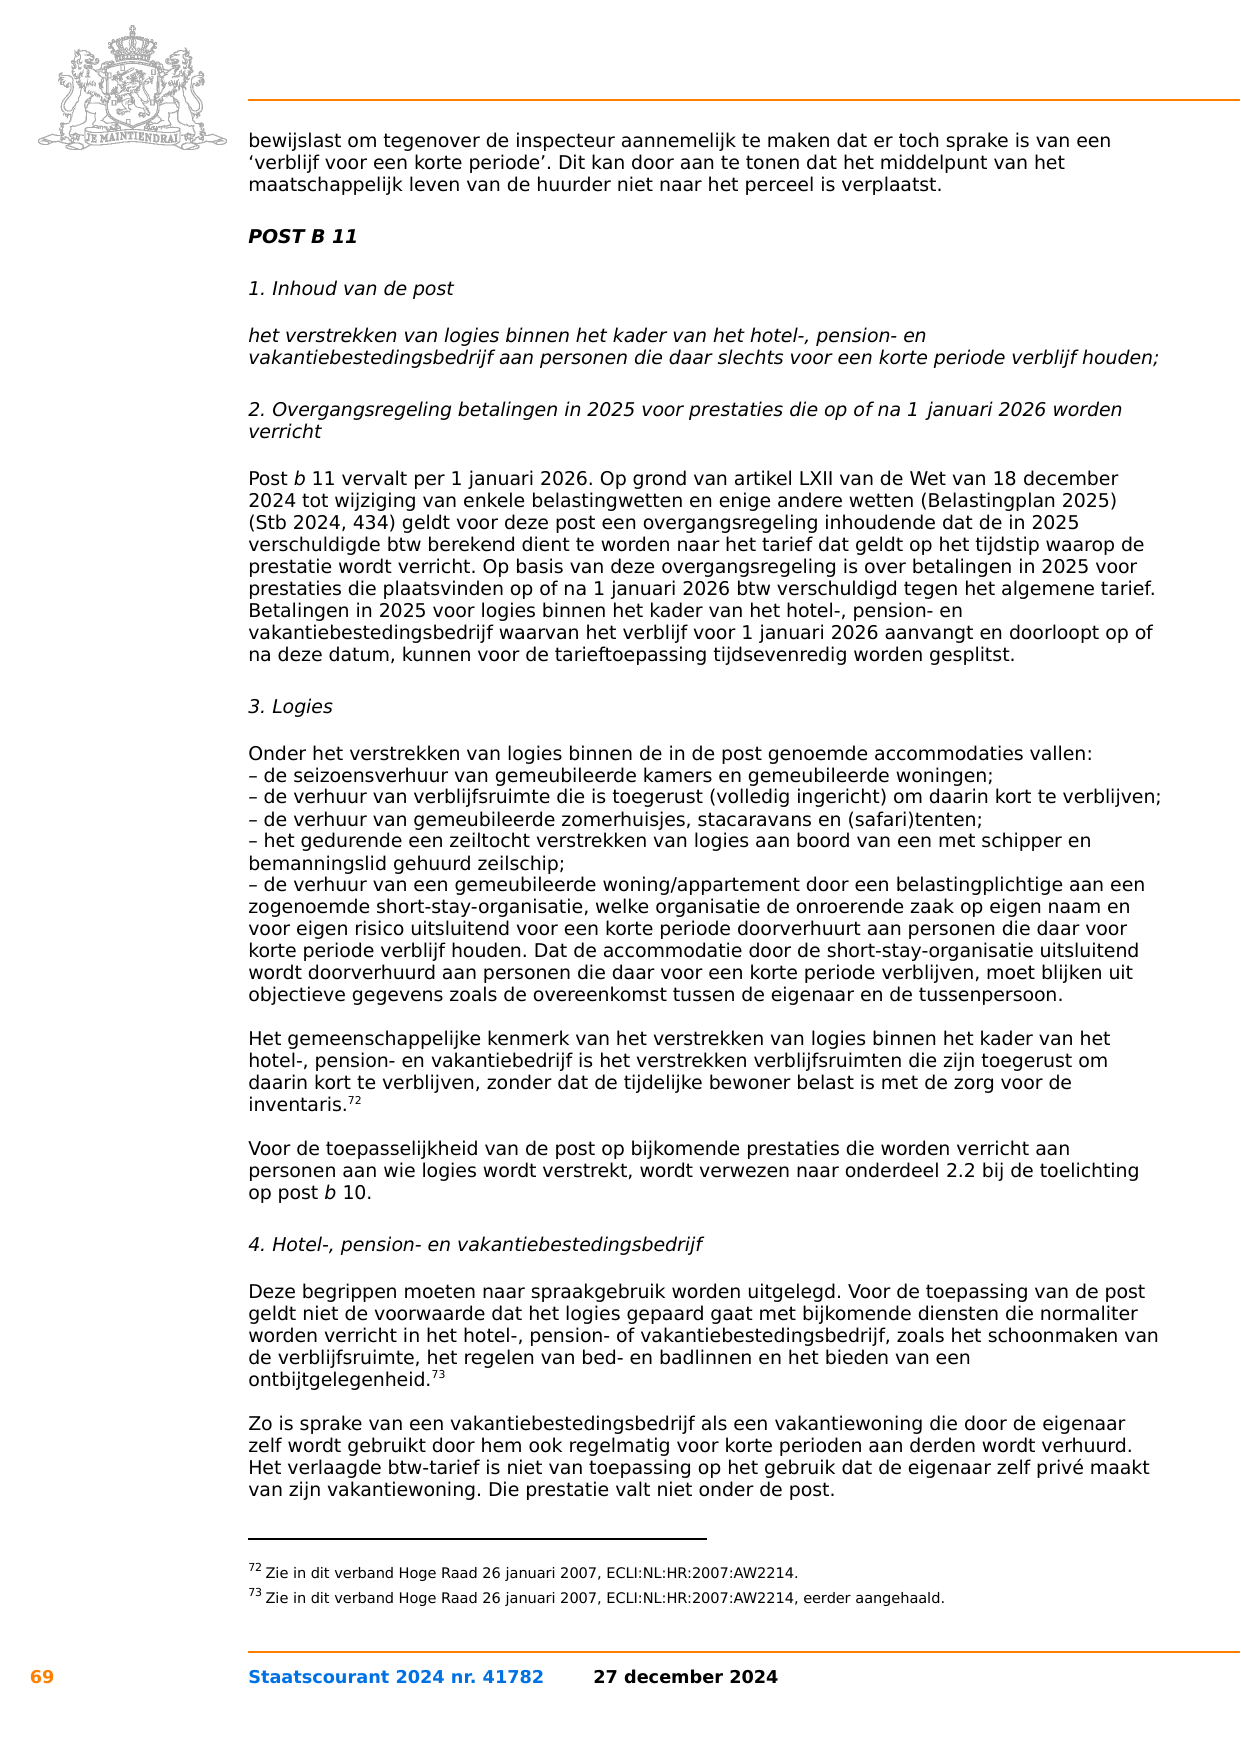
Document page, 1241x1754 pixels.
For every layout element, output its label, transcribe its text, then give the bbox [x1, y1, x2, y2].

text – de verhuur van een gemeubileerde woning/appartement door een belastingplichtige aan een zogenoemde short-stay-organisatie, welke organisatie de onroerende zaak op eigen naam en voor eigen risico uitsluitend voor een korte periode doorverhuurt aan personen die daar voor korte periode verblijf houden. Dat de accommodatie door de short-stay-organisatie uitsluitend wordt doorverhuurd aan personen die daar voor een korte periode verblijven, moet blijken uit objectieve gegevens zoals de overeenkomst tussen de eigenaar en de tussenpersoon. [248, 874, 1163, 1006]
picture [38, 25, 227, 150]
subtitle POST B 11 [248, 226, 1163, 248]
text Zie in dit verband Hoge Raad 26 januari 2007, ECLI:NL:HR:2007:AW2214. [248, 1561, 1163, 1583]
text Voor de toepasselijkheid van de post op bijkomende prestaties die worden verricht aan personen aan wie logies wordt verstrekt, wordt verwezen naar onderdeel 2.2 bij de toelichting op post b 10. [248, 1138, 1163, 1204]
text – de verhuur van verblijfsruimte die is toegerust (volledig ingericht) om daarin kort te verblijven; [248, 786, 1163, 808]
subtitle 1. Inhoud van de post [248, 278, 1163, 300]
subtitle 3. Logies [248, 696, 1163, 717]
text Onder het verstrekken van logies binnen de in de post genoemde accommodaties vallen: [248, 742, 1163, 764]
subtitle 2. Overgangsregeling betalingen in 2025 voor prestaties die op of na 1 januari 2026 worden verricht [248, 399, 1163, 443]
text Deze begrippen moeten naar spraakgebruik worden uitgelegd. Voor de toepassing van de post geldt niet de voorwaarde dat het logies gepaard gaat met bijkomende diensten die normaliter worden verricht in het hotel-, pension- of vakantiebestedingsbedrijf, zoals het schoonmaken van de verblijfsruimte, het regelen van bed- en badlinnen en het bieden van een ontbijtgelegenheid. [248, 1281, 1163, 1391]
text Zie in dit verband Hoge Raad 26 januari 2007, ECLI:NL:HR:2007:AW2214, eerder aangehaald. [248, 1586, 1163, 1608]
text – het gedurende een zeiltocht verstrekken van logies aan boord van een met schipper en bemanningslid gehuurd zeilschip; [248, 830, 1163, 874]
text het verstrekken van logies binnen het kader van het hotel-, pension- en vakantiebestedingsbedrijf aan personen die daar slechts voor een korte periode verblijf houden; [248, 325, 1163, 369]
text Het gemeenschappelijke kenmerk van het verstrekken van logies binnen het kader van het hotel-, pension- en vakantiebedrijf is het verstrekken verblijfsruimten die zijn toegerust om daarin kort te verblijven, zonder dat de tijdelijke bewoner belast is met de zorg voor de inventaris. [248, 1028, 1163, 1116]
text Zo is sprake van een vakantiebestedingsbedrijf als een vakantiewoning die door de eigenaar zelf wordt gebruikt door hem ook regelmatig voor korte perioden aan derden wordt verhuurd. Het verlaagde btw-tarief is niet van toepassing op het gebruik dat de eigenaar zelf privé maakt van zijn vakantiewoning. Die prestatie valt niet onder de post. [248, 1413, 1163, 1501]
text bewijslast om tegenover de inspecteur aannemelijk te maken dat er toch sprake is van een ‘verblijf voor een korte periode’. Dit kan door aan te tonen dat het middelpunt van het maatschappelijk leven van de huurder niet naar het perceel is verplaatst. [248, 130, 1163, 196]
subtitle 4. Hotel-, pension- en vakantiebestedingsbedrijf [248, 1234, 1163, 1256]
text – de verhuur van gemeubileerde zomerhuisjes, stacaravans en (safari)tenten; [248, 808, 1163, 830]
text – de seizoensverhuur van gemeubileerde kamers en gemeubileerde woningen; [248, 764, 1163, 786]
text Post b 11 vervalt per 1 januari 2026. Op grond van artikel LXII van de Wet van 18 december 2024 tot wijziging van enkele belastingwetten en enige andere wetten (Belastingplan 2025) (Stb 2024, 434) geldt voor deze post een overgangsregeling inhoudende dat de in 2025 verschuldigde btw berekend dient te worden naar het tarief dat geldt op het tijdstip waarop de prestatie wordt verricht. Op basis van deze overgangsregeling is over betalingen in 2025 voor prestaties die plaatsvinden op of na 1 januari 2026 btw verschuldigd tegen het algemene tarief. Betalingen in 2025 voor logies binnen het kader van het hotel-, pension- en vakantiebestedingsbedrijf waarvan het verblijf voor 1 januari 2026 aanvangt en doorloopt op of na deze datum, kunnen voor de tarieftoepassing tijdsevenredig worden gesplitst. [248, 468, 1163, 666]
